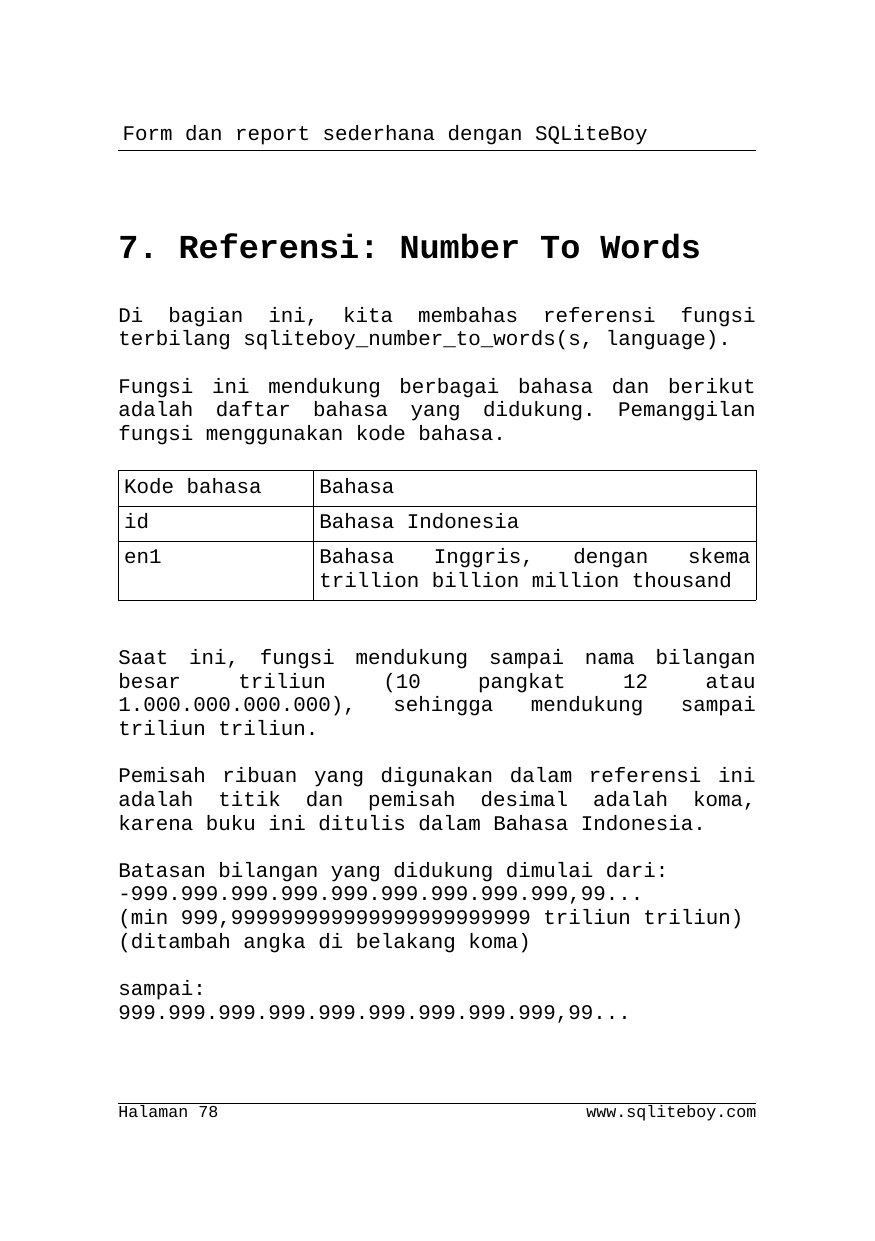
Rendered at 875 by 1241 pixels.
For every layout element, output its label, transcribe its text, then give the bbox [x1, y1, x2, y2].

text Saat ini, fungsi mendukung sampai nama bilangan besar triliun (10 pangkat 12 atau 1.000.000.000.000), sehingga mendukung sampai triliun triliun. [118, 647, 756, 742]
table_cell Bahasa Inggris, dengan skema trillion billion million thousand [314, 542, 756, 599]
table_header Bahasa [314, 471, 756, 506]
text sampai: [118, 978, 756, 1002]
text Pemisah ribuan yang digunakan dalam referensi ini adalah titik dan pemisah desimal adalah koma, karena buku ini ditulis dalam Bahasa Indonesia. [118, 765, 756, 836]
table_header Kode bahasa [119, 471, 313, 506]
text 999.999.999.999.999.999.999.999.999,99... [118, 1002, 756, 1025]
text Fungsi ini mendukung berbagai bahasa dan berikut adalah daftar bahasa yang didukung. Pemanggilan fungsi menggunakan kode bahasa. [118, 376, 756, 447]
subtitle 7. Referensi: Number To Words [118, 231, 756, 269]
table_cell Bahasa Indonesia [314, 507, 756, 541]
text -999.999.999.999.999.999.999.999.999,99... [118, 883, 756, 907]
table_cell en1 [119, 542, 313, 599]
text Batasan bilangan yang didukung dimulai dari: [118, 860, 756, 883]
text (min 999,999999999999999999999999 triliun triliun) [118, 907, 756, 931]
table_cell id [119, 507, 313, 541]
text Di bagian ini, kita membahas referensi fungsi terbilang sqliteboy_number_to_words(s, language). [118, 305, 756, 352]
text (ditambah angka di belakang koma) [118, 931, 756, 954]
